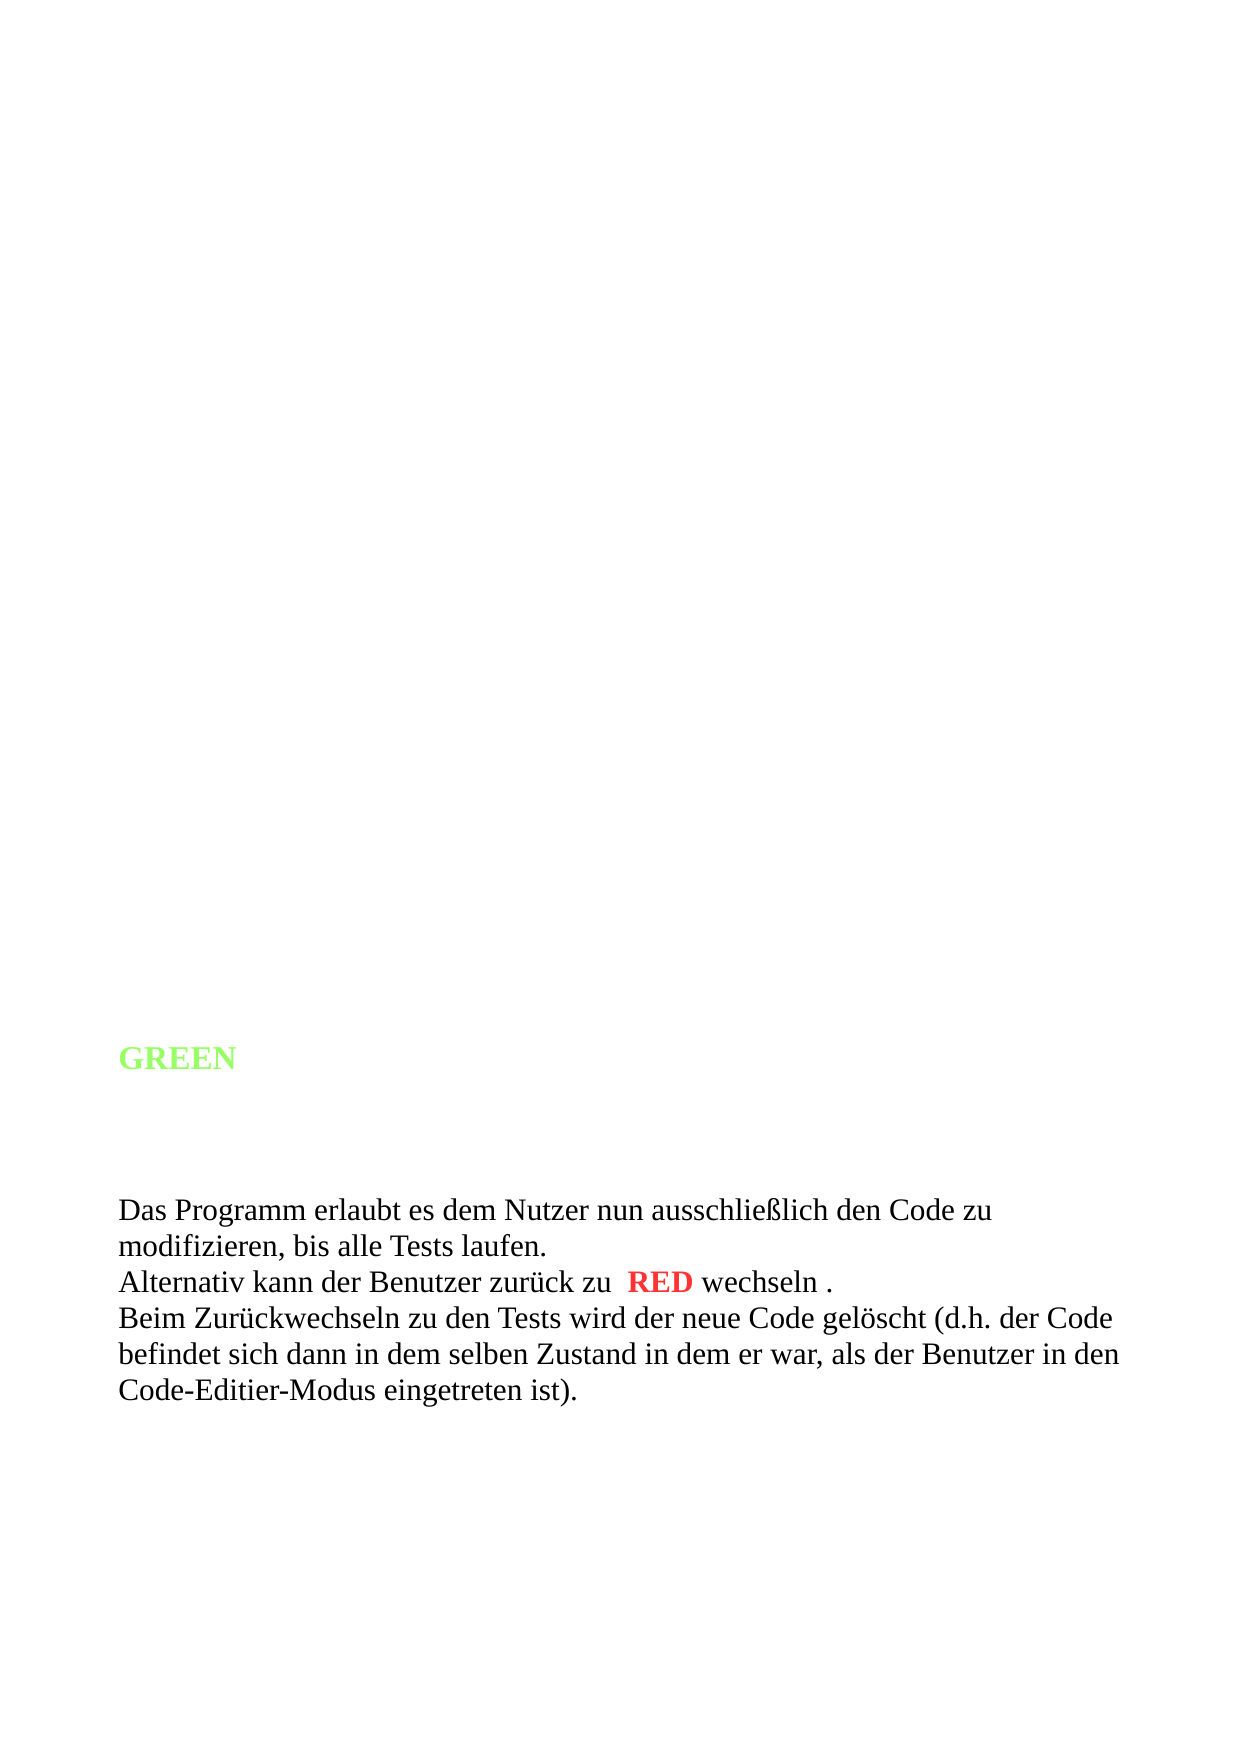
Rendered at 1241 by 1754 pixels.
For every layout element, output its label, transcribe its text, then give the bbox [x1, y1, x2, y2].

text Alternativ kann der Benutzer zurück zu RED wechseln . [118, 1263, 1122, 1299]
text Beim Zurückwechseln zu den Tests wird der neue Code gelöscht (d.h. der Code befindet sich dann in dem selben Zustand in dem er war, als der Benutzer in den Code-Editier-Modus eingetreten ist). [118, 1299, 1122, 1407]
text Das Programm erlaubt es dem Nutzer nun ausschließlich den Code zu modifizieren, bis alle Tests laufen. [118, 1191, 1122, 1263]
text GREEN [118, 1038, 1122, 1076]
